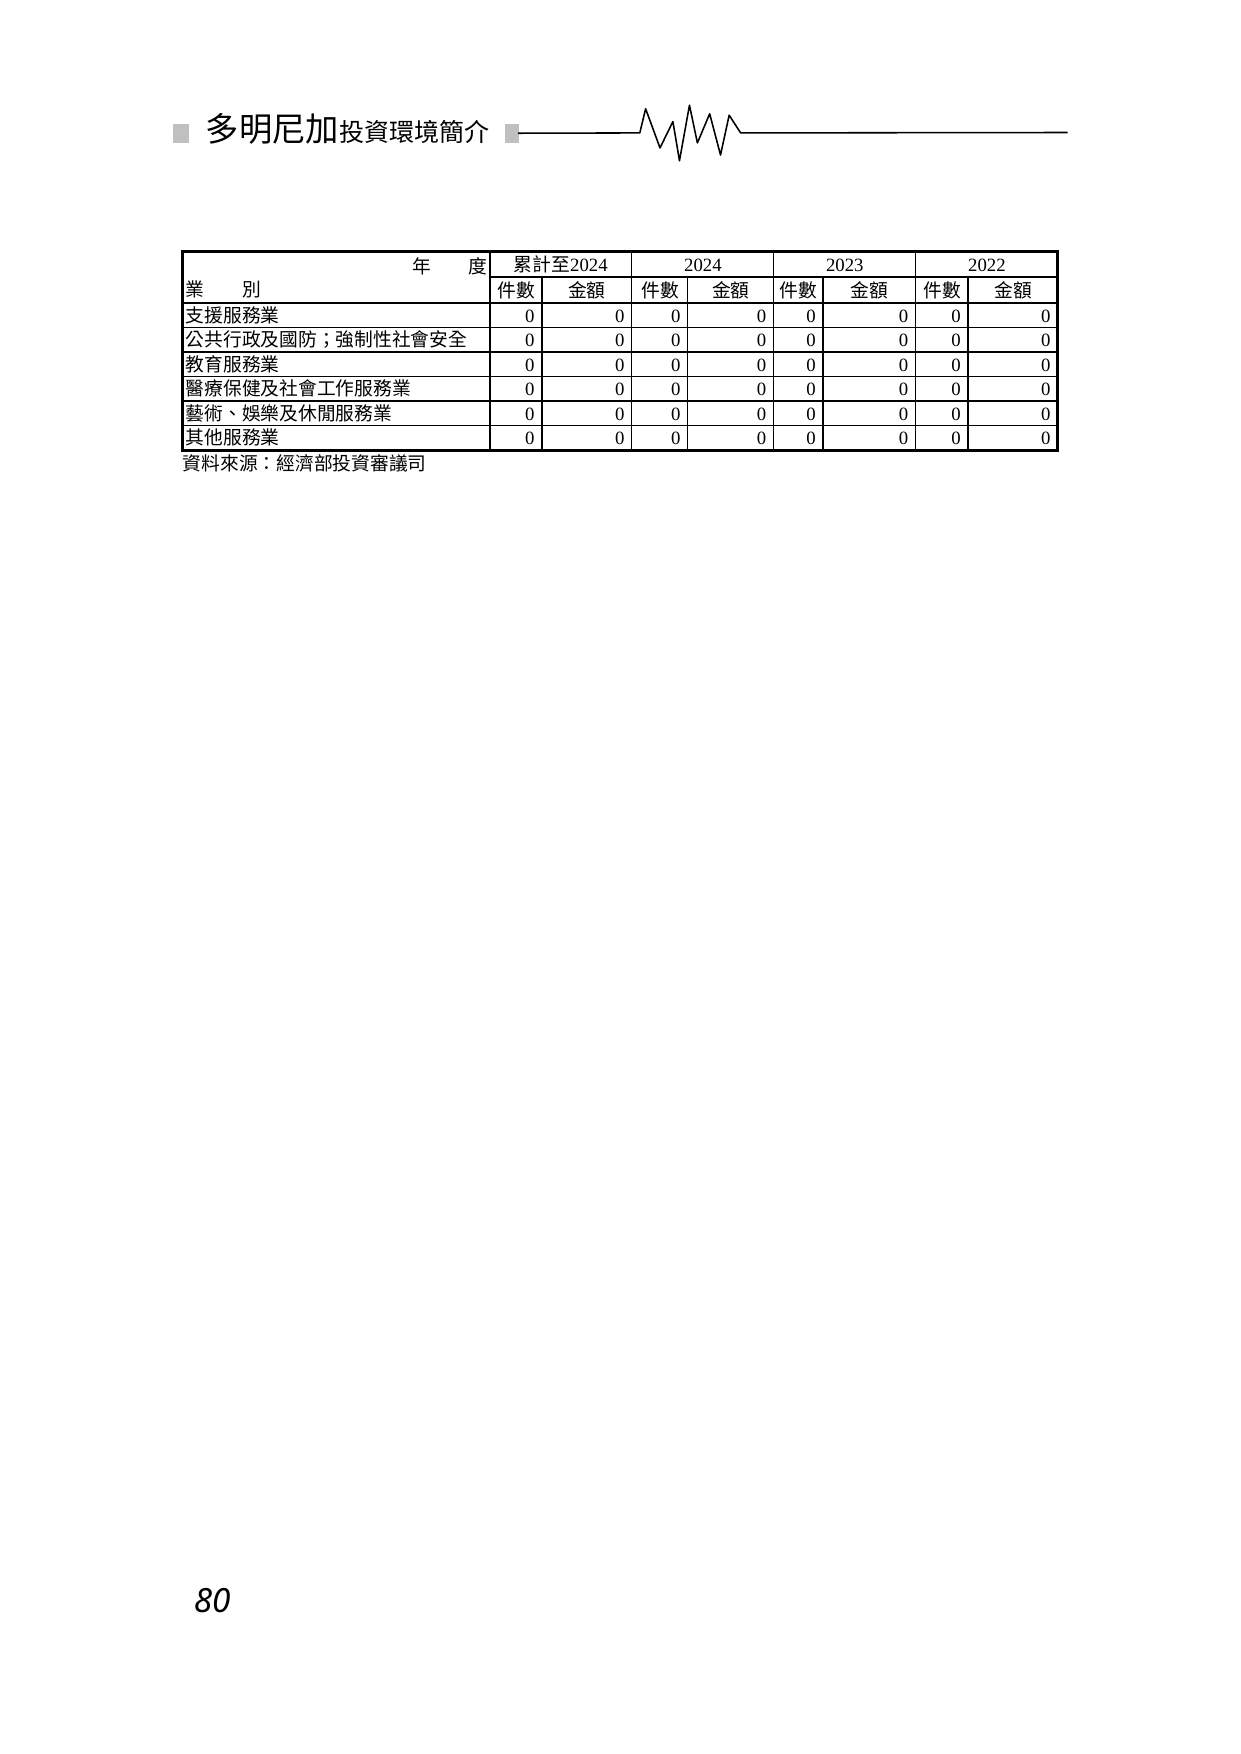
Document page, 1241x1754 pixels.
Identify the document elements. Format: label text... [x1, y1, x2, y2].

table_cell 0 [916, 402, 967, 425]
table_cell 0 [491, 402, 541, 425]
table_header 2023 [774, 253, 915, 276]
table_cell 0 [916, 328, 967, 351]
table_cell 0 [491, 353, 541, 376]
table_cell 0 [543, 402, 631, 425]
table_cell 0 [491, 377, 541, 400]
table_cell 0 [824, 377, 915, 400]
table_cell 教育服務業 [184, 353, 489, 376]
table_cell 金額 [824, 278, 915, 302]
table_cell 0 [824, 426, 915, 449]
table_cell 0 [916, 304, 967, 327]
table_cell 0 [688, 402, 773, 425]
table_cell 0 [491, 304, 541, 327]
table_cell 件數 [632, 278, 687, 302]
table_cell 0 [916, 426, 967, 449]
table_header 年 度 業 別 [184, 253, 489, 302]
table_cell 0 [969, 304, 1056, 327]
table_cell 0 [688, 328, 773, 351]
table_cell 0 [824, 328, 915, 351]
table_cell 0 [688, 377, 773, 400]
table_cell 0 [824, 402, 915, 425]
table_cell 0 [969, 328, 1056, 351]
table_cell 0 [543, 304, 631, 327]
table_cell 0 [688, 426, 773, 449]
table_cell 件數 [491, 278, 541, 302]
table_cell 金額 [543, 278, 631, 302]
table_cell 0 [824, 304, 915, 327]
table_cell 0 [774, 353, 822, 376]
table_cell 其他服務業 [184, 426, 489, 449]
table_cell 0 [632, 304, 687, 327]
table_cell 0 [632, 426, 687, 449]
table_header 2024 [632, 253, 773, 276]
text 資料來源：經濟部投資審議司 [183, 452, 1058, 475]
table_cell 0 [632, 402, 687, 425]
table_cell 0 [688, 353, 773, 376]
table_cell 0 [632, 377, 687, 400]
table_cell 0 [543, 353, 631, 376]
table_cell 0 [916, 377, 967, 400]
table_cell 0 [632, 353, 687, 376]
table_cell 金額 [969, 278, 1056, 302]
table_cell 公共行政及國防；強制性社會安全 [184, 328, 489, 351]
table_cell 0 [688, 304, 773, 327]
table_cell 支援服務業 [184, 304, 489, 327]
table_cell 醫療保健及社會工作服務業 [184, 377, 489, 400]
table_cell 0 [969, 353, 1056, 376]
table_cell 0 [969, 426, 1056, 449]
table_header 2022 [916, 253, 1056, 276]
table_cell 0 [491, 328, 541, 351]
table_cell 0 [774, 402, 822, 425]
table_cell 0 [774, 328, 822, 351]
table_cell 0 [543, 426, 631, 449]
table_header 累計至2024 [491, 253, 631, 276]
table_cell 0 [969, 402, 1056, 425]
table_cell 件數 [916, 278, 967, 302]
table_cell 0 [774, 426, 822, 449]
table_cell 藝術、娛樂及休閒服務業 [184, 402, 489, 425]
table_cell 0 [491, 426, 541, 449]
table_cell 0 [774, 304, 822, 327]
table_cell 金額 [688, 278, 773, 302]
table_cell 0 [543, 328, 631, 351]
table_cell 0 [824, 353, 915, 376]
table_cell 件數 [774, 278, 822, 302]
table_cell 0 [543, 377, 631, 400]
table_cell 0 [969, 377, 1056, 400]
table_cell 0 [774, 377, 822, 400]
table_cell 0 [916, 353, 967, 376]
table_cell 0 [632, 328, 687, 351]
